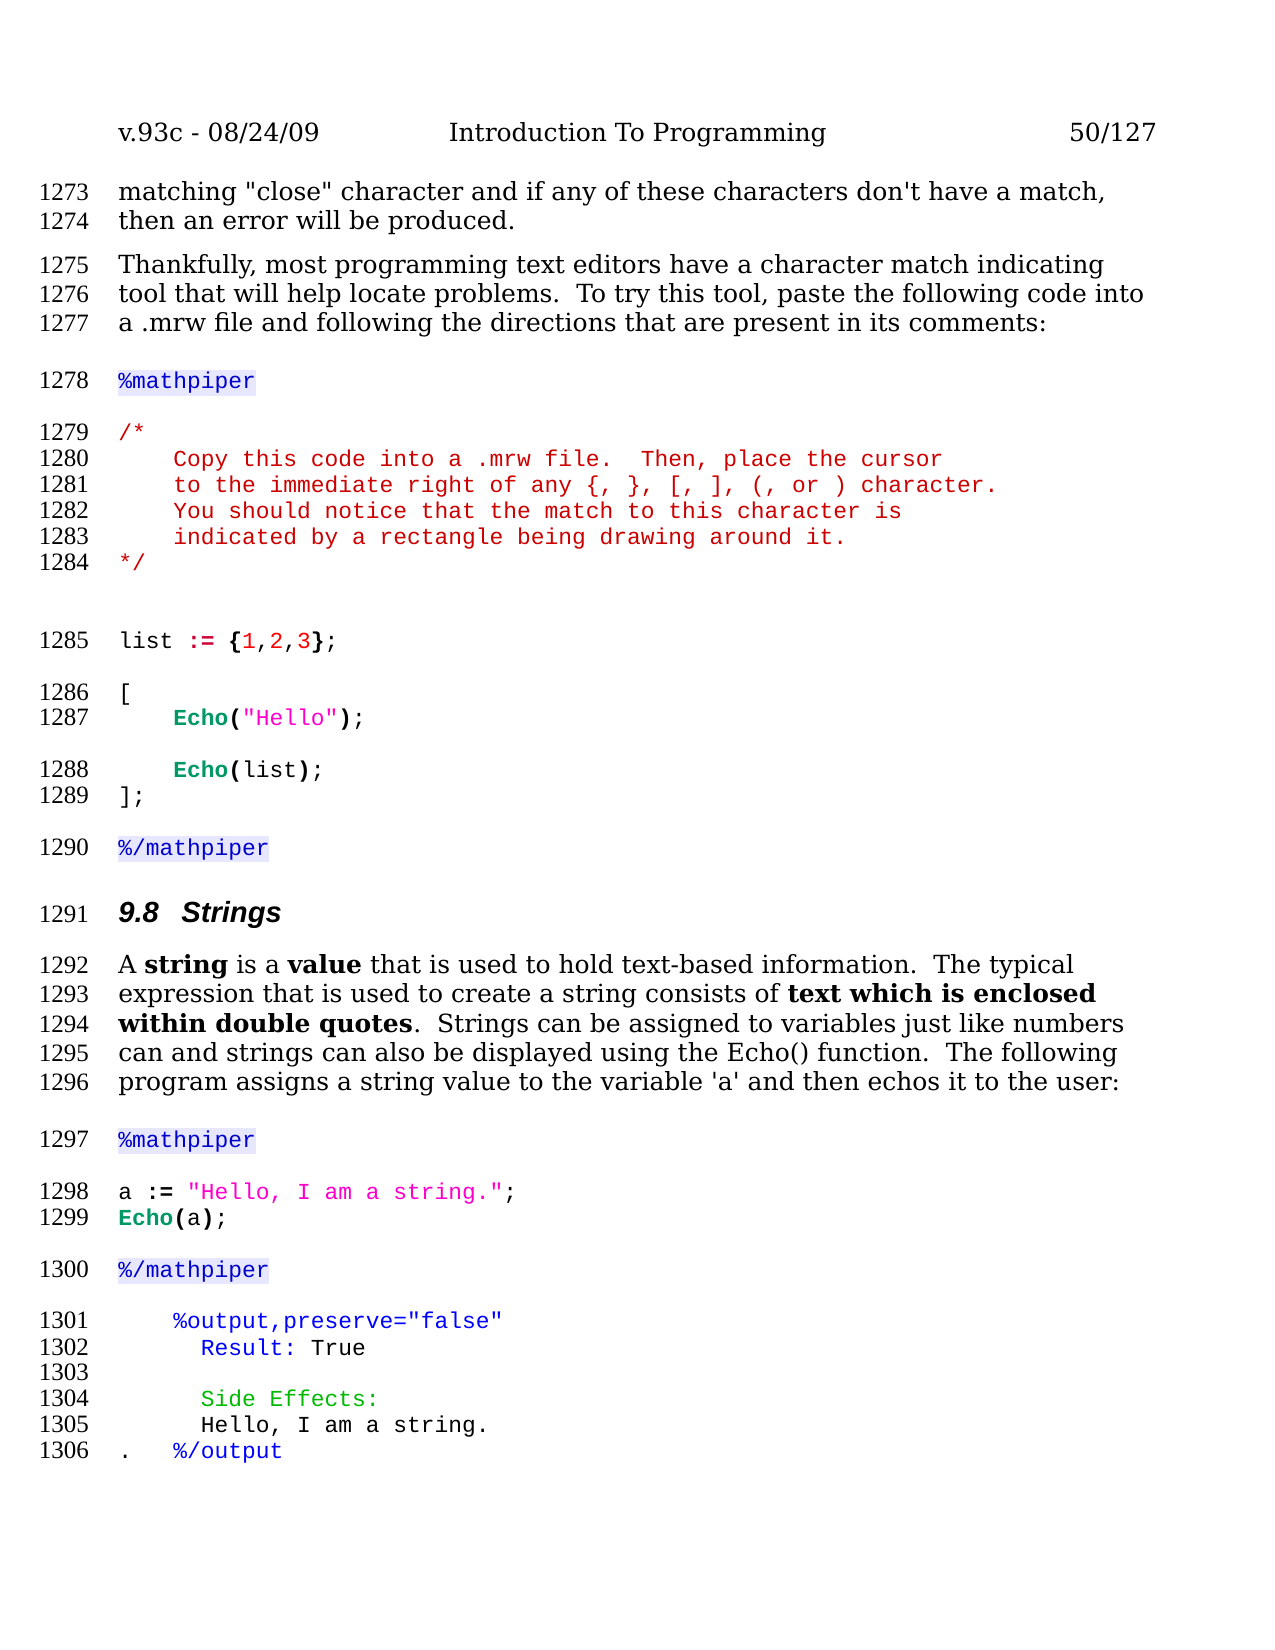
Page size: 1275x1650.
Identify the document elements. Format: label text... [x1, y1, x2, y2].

text %output,preserve="false" [118, 1310, 1157, 1336]
text indicated by a rectangle being drawing around it. [118, 525, 1157, 551]
text %mathpiper [118, 1128, 1157, 1154]
text A string is a value that is used to hold text-based information. The typical expression that is used to create a string consists of text which is enclosed within double quotes. Strings can be assigned to variables just like numbers can and strings can also be displayed using the Echo() function. The following program assigns a string value to the variable 'a' and then echos it to the user: [118, 950, 1157, 1096]
text Echo("Hello"); [118, 707, 1157, 733]
text Echo(list); [118, 759, 1157, 784]
text . %/output [118, 1439, 1157, 1466]
text You should notice that the match to this character is [118, 499, 1157, 525]
text Result: True [118, 1336, 1157, 1362]
text Echo(a); [118, 1206, 1157, 1232]
text Thankfully, most programming text editors have a character match indicating tool that will help locate problems. To try this tool, paste the following code into a .mrw file and following the directions that are present in its comments: [118, 250, 1157, 338]
text %/mathpiper [118, 1258, 1157, 1284]
subtitle Strings [118, 895, 1157, 929]
text list := {1,2,3}; [118, 629, 1157, 655]
text Hello, I am a string. [118, 1414, 1157, 1439]
text %/mathpiper [118, 836, 1157, 862]
text to the immediate right of any {, }, [, ], (, or ) character. [118, 473, 1157, 499]
text */ [118, 551, 1157, 577]
text matching "close" character and if any of these characters don't have a match, then an error will be produced. [118, 177, 1157, 235]
text ]; [118, 784, 1157, 811]
text a := "Hello, I am a string."; [118, 1180, 1157, 1206]
text /* [118, 421, 1157, 447]
text [ [118, 681, 1157, 707]
text Side Effects: [118, 1388, 1157, 1414]
text %mathpiper [118, 369, 1157, 396]
text Copy this code into a .mrw file. Then, place the cursor [118, 447, 1157, 473]
